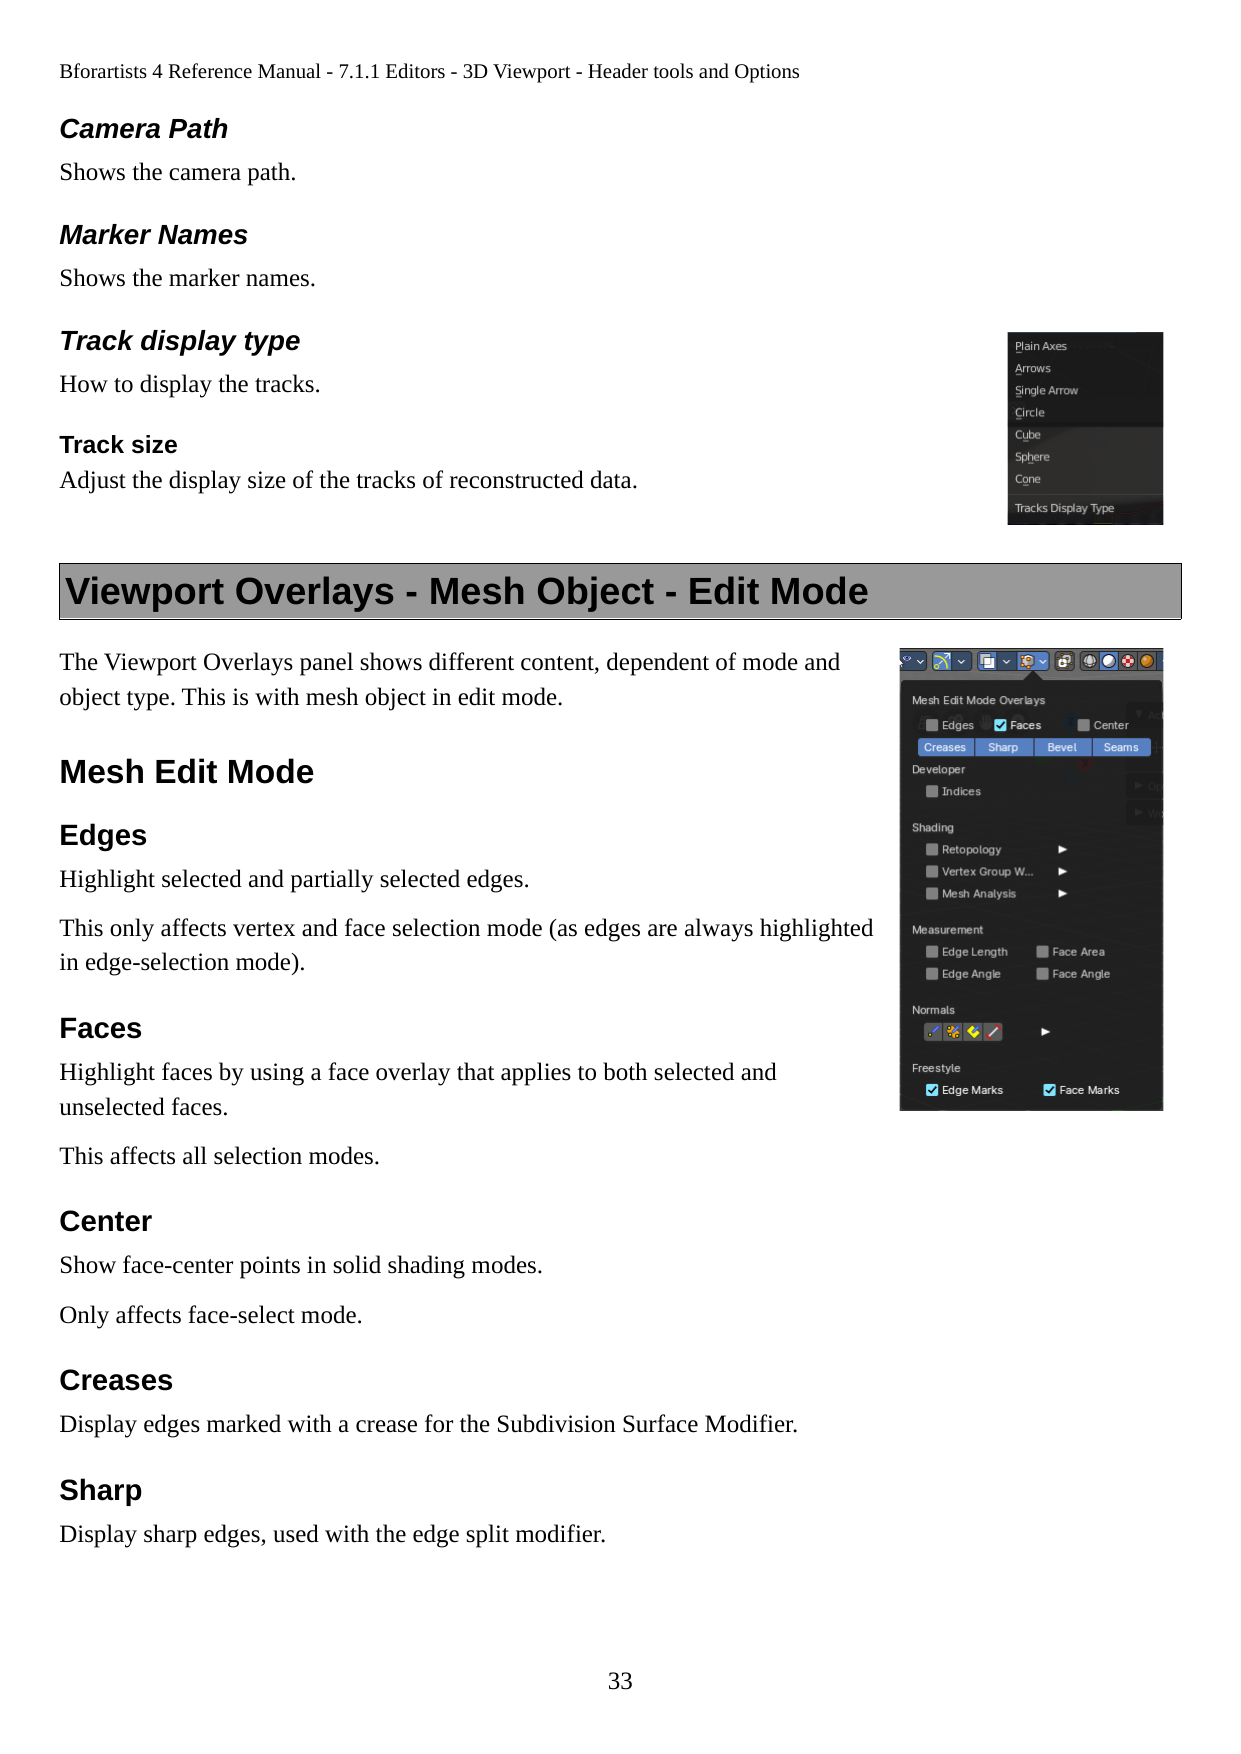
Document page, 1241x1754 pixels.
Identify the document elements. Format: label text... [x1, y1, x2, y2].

text The Viewport Overlays panel shows different content, dependent of mode and object type. This is with mesh object in edit mode. [59, 647, 1181, 711]
text How to display the tracks. [59, 369, 1007, 398]
subtitle [1164, 752, 1181, 790]
picture [1007, 332, 1164, 525]
text This affects all selection modes. [59, 1141, 1181, 1169]
subtitle Edges [59, 817, 899, 851]
text This only affects vertex and face selection mode (as edges are always highlighted in edge-selection mode). [59, 913, 899, 976]
subtitle Track size [59, 430, 1007, 459]
subtitle Marker Names [59, 218, 1181, 250]
table_header Viewport Overlays - Mesh Object - Edit Mode [60, 564, 1181, 618]
text Display sharp edges, used with the edge split modifier. [59, 1519, 1181, 1548]
subtitle [1164, 1011, 1181, 1045]
subtitle Camera Path [59, 113, 1181, 144]
text Show face-center points in solid shading modes. [59, 1251, 1181, 1279]
text Highlight faces by using a face overlay that applies to both selected and unselected faces. [59, 1057, 1181, 1120]
picture [899, 648, 1164, 1111]
text Highlight selected and partially selected edges. [59, 864, 899, 892]
text Shows the camera path. [59, 157, 1181, 186]
subtitle Track display type [59, 324, 1181, 356]
subtitle [1164, 817, 1181, 851]
text Only affects face-select mode. [59, 1300, 1181, 1328]
subtitle Faces [59, 1011, 899, 1045]
text Shows the marker names. [59, 263, 1181, 292]
subtitle Creases [59, 1363, 1181, 1397]
subtitle Mesh Edit Mode [59, 752, 899, 790]
subtitle Center [59, 1204, 1181, 1238]
subtitle [1164, 430, 1181, 459]
text Display edges marked with a crease for the Subdivision Surface Modifier. [59, 1409, 1181, 1438]
text Adjust the display size of the tracks of reconstructed data. [59, 465, 1007, 494]
subtitle Sharp [59, 1473, 1181, 1507]
